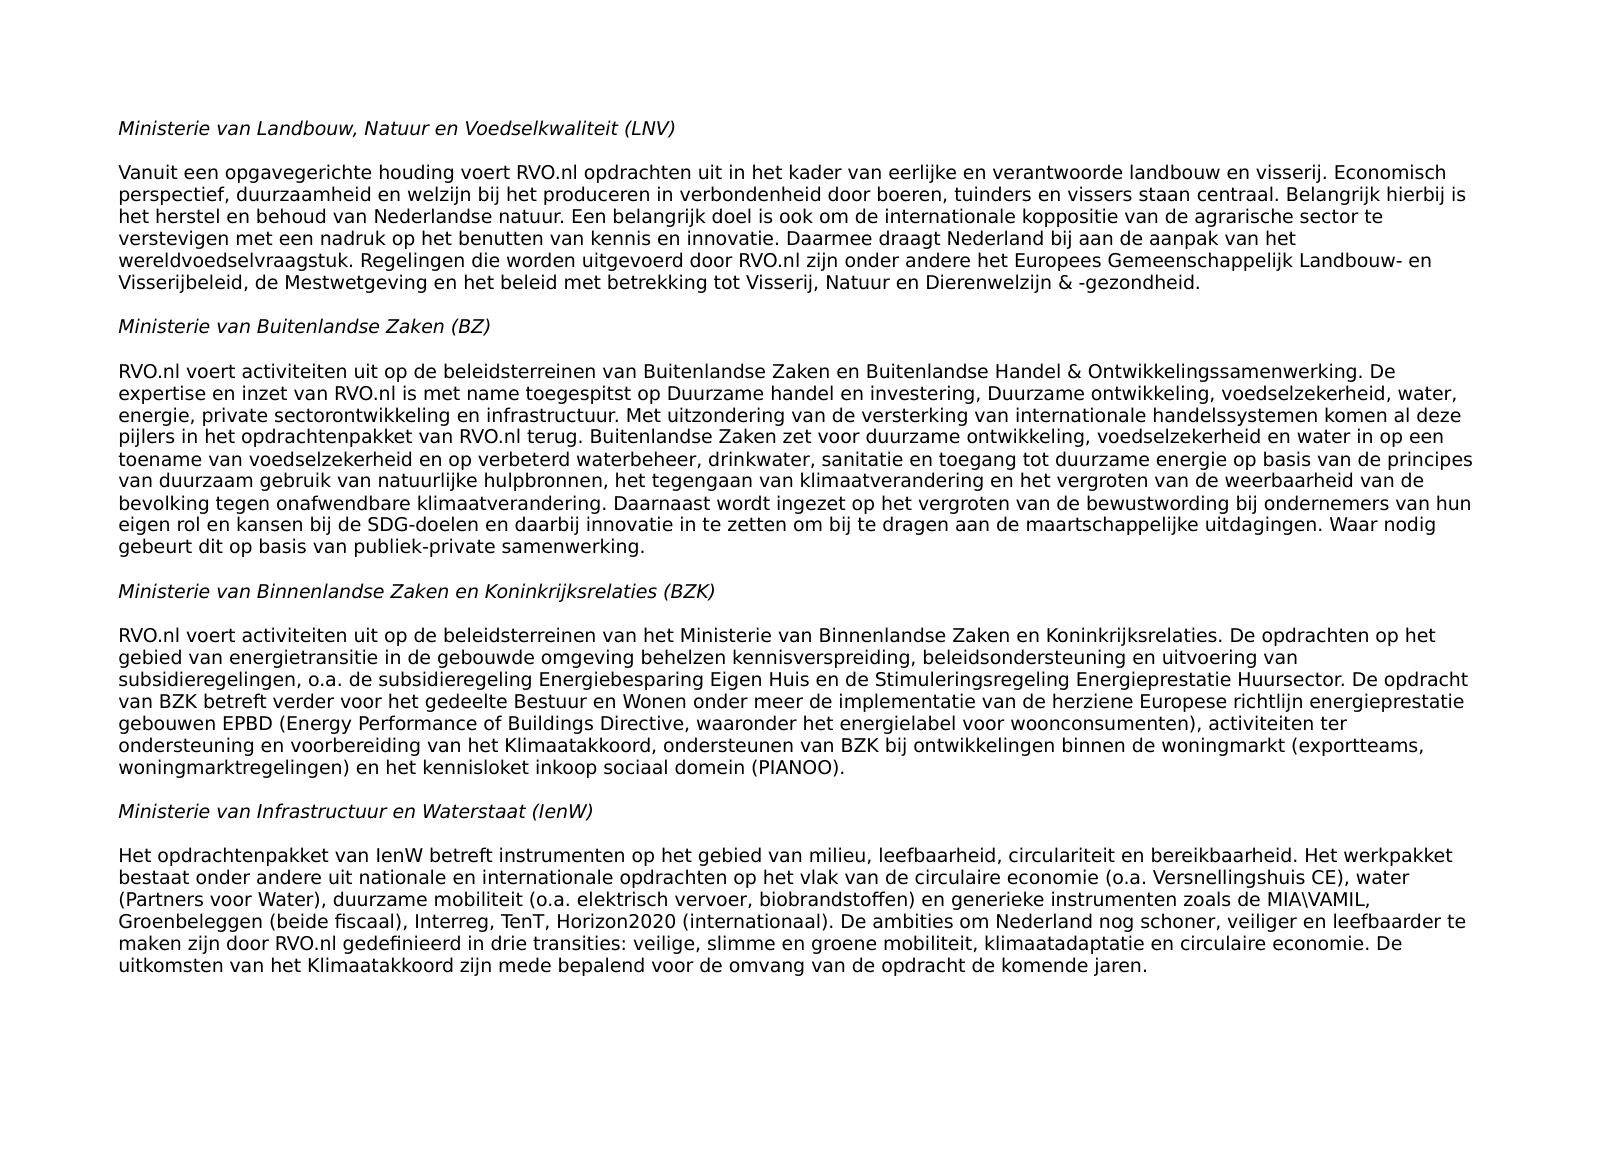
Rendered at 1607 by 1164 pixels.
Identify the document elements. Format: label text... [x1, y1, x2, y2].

text Vanuit een opgavegerichte houding voert RVO.nl opdrachten uit in het kader van eerlijke en verantwoorde landbouw en visserij. Economisch perspectief, duurzaamheid en welzijn bij het produceren in verbondenheid door boeren, tuinders en vissers staan centraal. Belangrijk hierbij is het herstel en behoud van Nederlandse natuur. Een belangrijk doel is ook om de internationale koppositie van de agrarische sector te verstevigen met een nadruk op het benutten van kennis en innovatie. Daarmee draagt Nederland bij aan de aanpak van het wereldvoedselvraagstuk. Regelingen die worden uitgevoerd door RVO.nl zijn onder andere het Europees Gemeenschappelijk Landbouw- en Visserijbeleid, de Mestwetgeving en het beleid met betrekking tot Visserij, Natuur en Dierenwelzijn & -gezondheid. [118, 162, 1488, 294]
text RVO.nl voert activiteiten uit op de beleidsterreinen van het Ministerie van Binnenlandse Zaken en Koninkrijksrelaties. De opdrachten op het gebied van energietransitie in de gebouwde omgeving behelzen kennisverspreiding, beleidsondersteuning en uitvoering van subsidieregelingen, o.a. de subsidieregeling Energiebesparing Eigen Huis en de Stimuleringsregeling Energieprestatie Huursector. De opdracht van BZK betreft verder voor het gedeelte Bestuur en Wonen onder meer de implementatie van de herziene Europese richtlijn energieprestatie gebouwen EPBD (Energy Performance of Buildings Directive, waaronder het energielabel voor woonconsumenten), activiteiten ter ondersteuning en voorbereiding van het Klimaatakkoord, ondersteunen van BZK bij ontwikkelingen binnen de woningmarkt (exportteams, woningmarktregelingen) en het kennisloket inkoop sociaal domein (PIANOO). [118, 625, 1488, 778]
text Het opdrachtenpakket van IenW betreft instrumenten op het gebied van milieu, leefbaarheid, circulariteit en bereikbaarheid. Het werkpakket bestaat onder andere uit nationale en internationale opdrachten op het vlak van de circulaire economie (o.a. Versnellingshuis CE), water (Partners voor Water), duurzame mobiliteit (o.a. elektrisch vervoer, biobrandstoffen) en generieke instrumenten zoals de MIA\VAMIL, Groenbeleggen (beide fiscaal), Interreg, TenT, Horizon2020 (internationaal). De ambities om Nederland nog schoner, veiliger en leefbaarder te maken zijn door RVO.nl gedefinieerd in drie transities: veilige, slimme en groene mobiliteit, klimaatadaptatie en circulaire economie. De uitkomsten van het Klimaatakkoord zijn mede bepalend voor de omvang van de opdracht de komende jaren. [118, 845, 1488, 977]
subtitle Ministerie van Landbouw, Natuur en Voedselkwaliteit (LNV) [118, 118, 1488, 140]
subtitle Ministerie van Infrastructuur en Waterstaat (IenW) [118, 801, 1488, 823]
subtitle Ministerie van Buitenlandse Zaken (BZ) [118, 316, 1488, 338]
subtitle Ministerie van Binnenlandse Zaken en Koninkrijksrelaties (BZK) [118, 581, 1488, 602]
text RVO.nl voert activiteiten uit op de beleidsterreinen van Buitenlandse Zaken en Buitenlandse Handel & Ontwikkelingssamenwerking. De expertise en inzet van RVO.nl is met name toegespitst op Duurzame handel en investering, Duurzame ontwikkeling, voedselzekerheid, water, energie, private sectorontwikkeling en infrastructuur. Met uitzondering van de versterking van internationale handelssystemen komen al deze pijlers in het opdrachtenpakket van RVO.nl terug. Buitenlandse Zaken zet voor duurzame ontwikkeling, voedselzekerheid en water in op een toename van voedselzekerheid en op verbeterd waterbeheer, drinkwater, sanitatie en toegang tot duurzame energie op basis van de principes van duurzaam gebruik van natuurlijke hulpbronnen, het tegengaan van klimaatverandering en het vergroten van de weerbaarheid van de bevolking tegen onafwendbare klimaatverandering. Daarnaast wordt ingezet op het vergroten van de bewustwording bij ondernemers van hun eigen rol en kansen bij de SDG-doelen en daarbij innovatie in te zetten om bij te dragen aan de maartschappelijke uitdagingen. Waar nodig gebeurt dit op basis van publiek-private samenwerking. [118, 361, 1488, 558]
